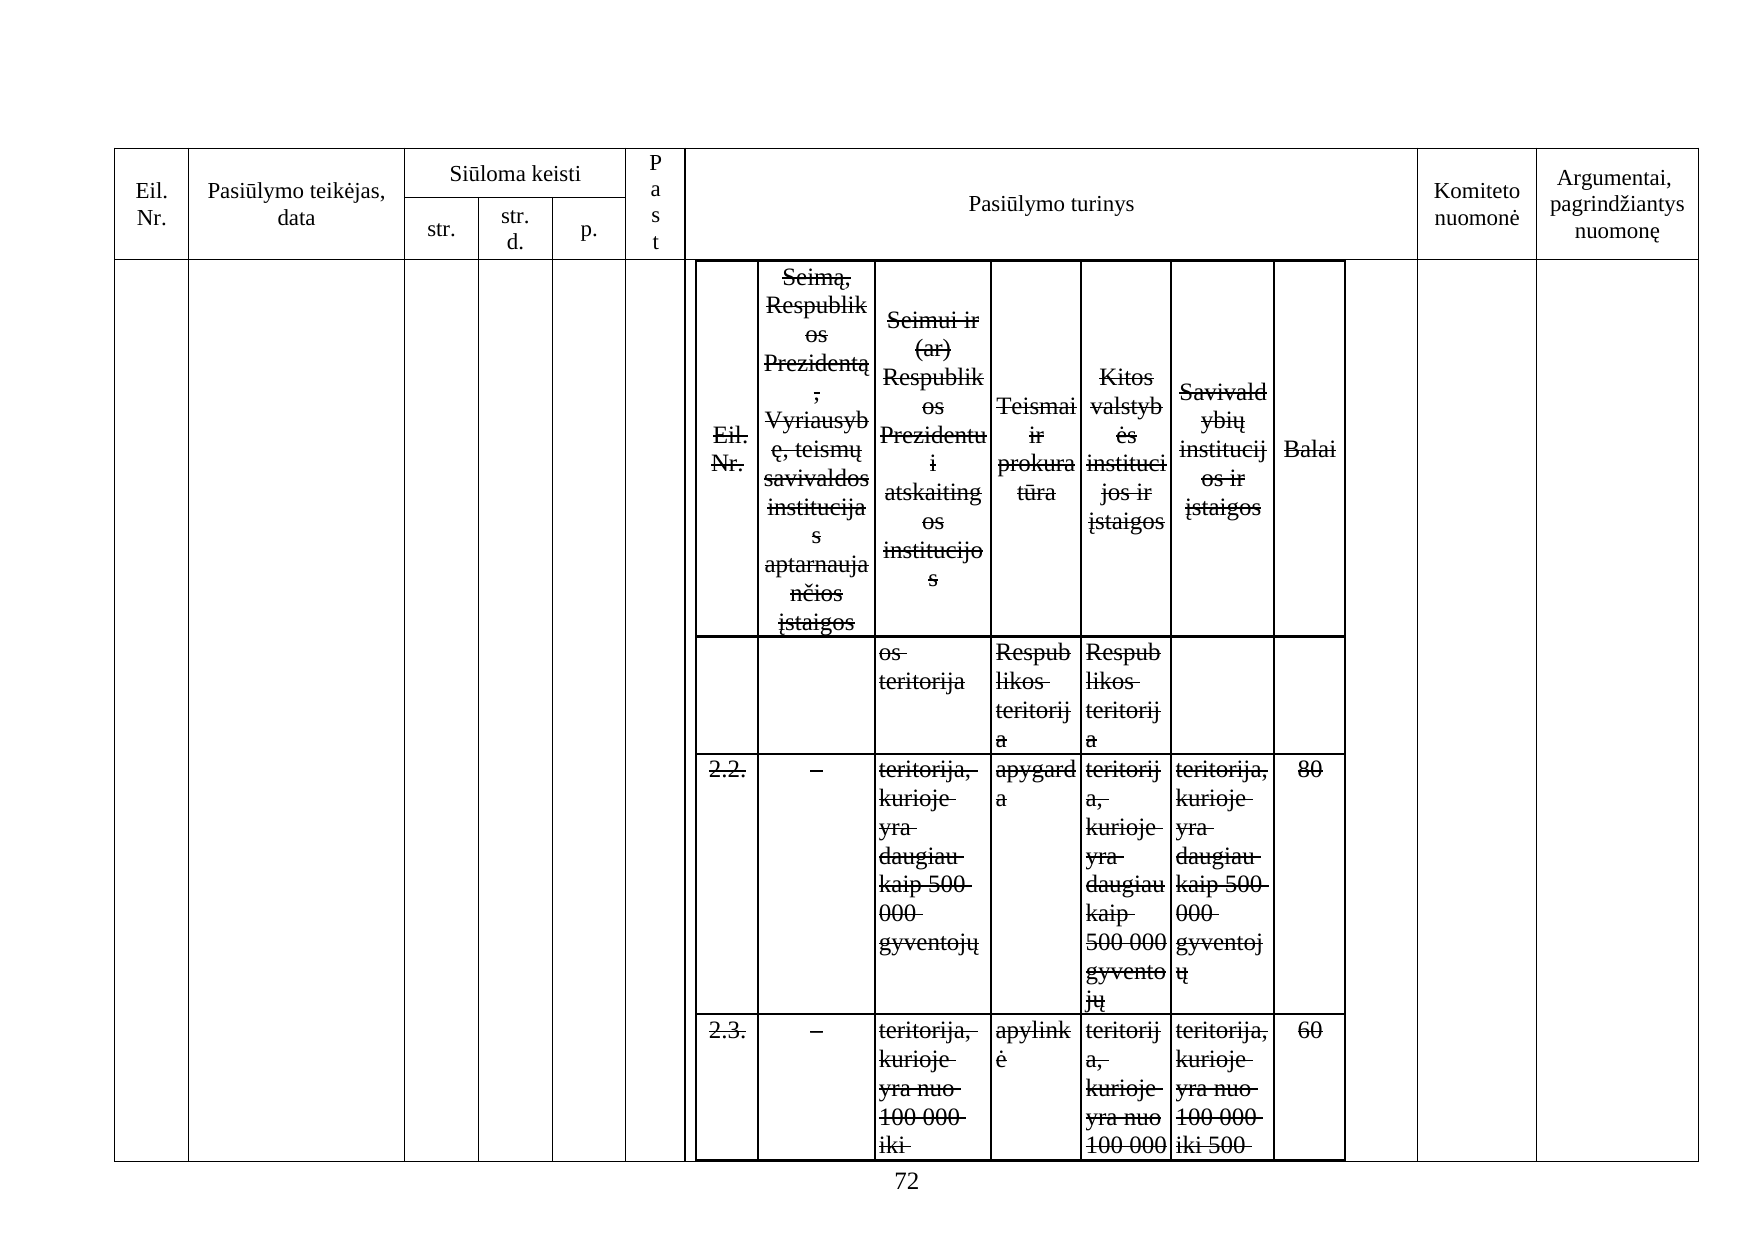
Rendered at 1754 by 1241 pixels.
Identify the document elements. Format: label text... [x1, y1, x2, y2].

table_header Pastabos [626, 149, 684, 258]
table_cell str. [405, 198, 478, 258]
table_cell teritorija, kurioje yra daugiau kaip 500 000 gyventojų [1082, 755, 1170, 1013]
table_cell N [626, 260, 684, 1161]
table_cell [189, 260, 404, 1161]
table_header Komiteto nuomonė [1418, 149, 1536, 258]
table_cell teritorija, kurioje yra nuo 100 000 iki [876, 1015, 990, 1159]
table_cell Respublikos teritorija [992, 638, 1080, 752]
table_header Seimą, Respublikos Prezidentą, Vyriausybę, teismų savivaldos institucijas aptarnaujančios įstaigos [759, 262, 874, 635]
table_cell p. [553, 198, 625, 258]
table_cell os teritorija [876, 638, 990, 752]
table_header Pasiūlymo turinys [686, 149, 1417, 258]
table_header Savivaldybių institucijos ir įstaigos [1172, 262, 1273, 635]
table_cell [115, 260, 188, 1161]
table_header Balai [1275, 262, 1344, 635]
table_header Teismai ir prokuratūra [992, 262, 1080, 635]
table_cell [1537, 260, 1698, 1161]
table_cell [1275, 638, 1344, 752]
table_header Kitos valstybės institucijos ir įstaigos [1082, 262, 1170, 635]
table_cell 2.2. [697, 755, 757, 1013]
table_cell teritorija, kurioje yra nuo 100 000 [1082, 1015, 1170, 1159]
table_cell [479, 260, 552, 1161]
table_cell [1418, 260, 1536, 1161]
table_cell apylinkė [992, 1015, 1080, 1159]
table_cell – [759, 1015, 874, 1159]
table_cell – [759, 755, 874, 1013]
table_header Eil. Nr. [115, 149, 188, 258]
table_header Seimui ir (ar) Respublikos Prezidentui atskaitingos institucijos [876, 262, 990, 635]
table_header Eil. Nr. [697, 262, 757, 635]
table_cell teritorija, kurioje yra daugiau kaip 500 000 gyventojų [1172, 755, 1273, 1013]
table_cell apygarda [992, 755, 1080, 1013]
table_header Argumentai, pagrindžiantys nuomonę [1537, 149, 1698, 258]
table_cell 80 [1275, 755, 1344, 1013]
table_cell teritorija, kurioje yra nuo 100 000 iki 500 [1172, 1015, 1273, 1159]
table_cell str. d. [479, 198, 552, 258]
table_cell [405, 260, 478, 1161]
table_header Pasiūlymo teikėjas, data [189, 149, 404, 258]
table_cell teritorija, kurioje yra daugiau kaip 500 000 gyventojų [876, 755, 990, 1013]
table_cell [697, 638, 757, 752]
table_cell [759, 638, 874, 752]
table_header Siūloma keisti [405, 149, 625, 197]
table_cell [1172, 638, 1273, 752]
table_cell 2.3. [697, 1015, 757, 1159]
table_cell [553, 260, 625, 1161]
table_cell 60 [1275, 1015, 1344, 1159]
table_cell Respublikos teritorija [1082, 638, 1170, 752]
